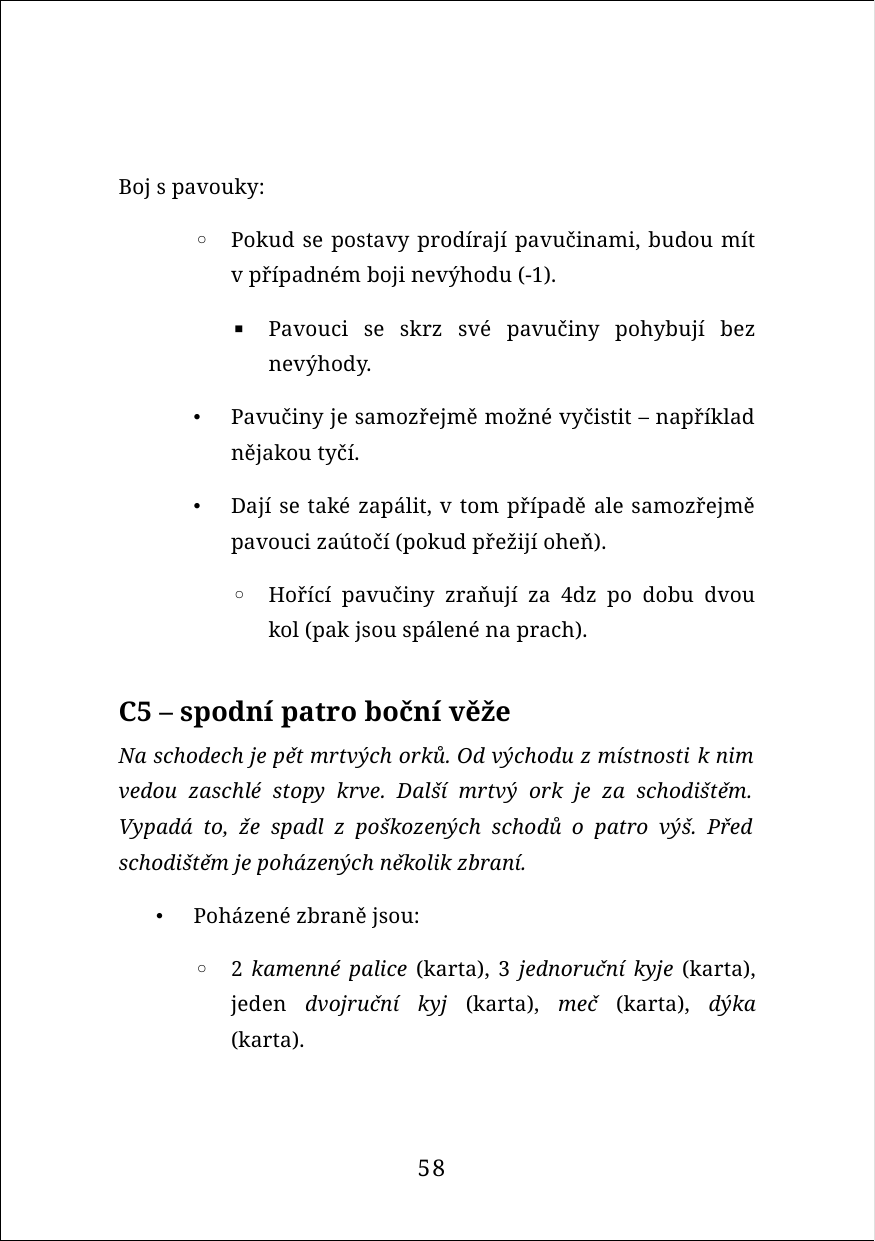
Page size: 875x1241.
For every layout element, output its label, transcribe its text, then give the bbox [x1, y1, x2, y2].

list Poházené zbraně jsou: [156, 901, 756, 929]
subtitle C5 – spodní patro boční věže [118, 692, 756, 729]
text Na schodech je pět mrtvých orků. Od východu z místnosti k nim vedou zaschlé stopy krve. Další mrtvý ork je za schodištěm. Vypadá to, že spadl z poškozených schodů o patro výš. Před schodištěm je poházených několik zbraní. [118, 741, 756, 876]
list Pavouci se skrz své pavučiny pohybují bez nevýhody. [231, 314, 756, 378]
list Pavučiny je samozřejmě možné vyčistit – například nějakou tyčí. [193, 402, 756, 466]
list Dají se také zapálit, v tom případě ale samozřejmě pavouci zaútočí (pokud přežijí oheň). [193, 491, 756, 555]
list 2 kamenné palice (karta), 3 jednoruční kyje (karta), jeden dvojruční kyj (karta), meč (karta), dýka (karta). [193, 954, 756, 1053]
text Boj s pavouky: [118, 172, 756, 200]
list Pokud se postavy prodírají pavučinami, budou mít v případném boji nevýhodu (-1). [193, 225, 756, 289]
list Hořící pavučiny zraňují za 4dz po dobu dvou kol (pak jsou spálené na prach). [231, 580, 756, 644]
